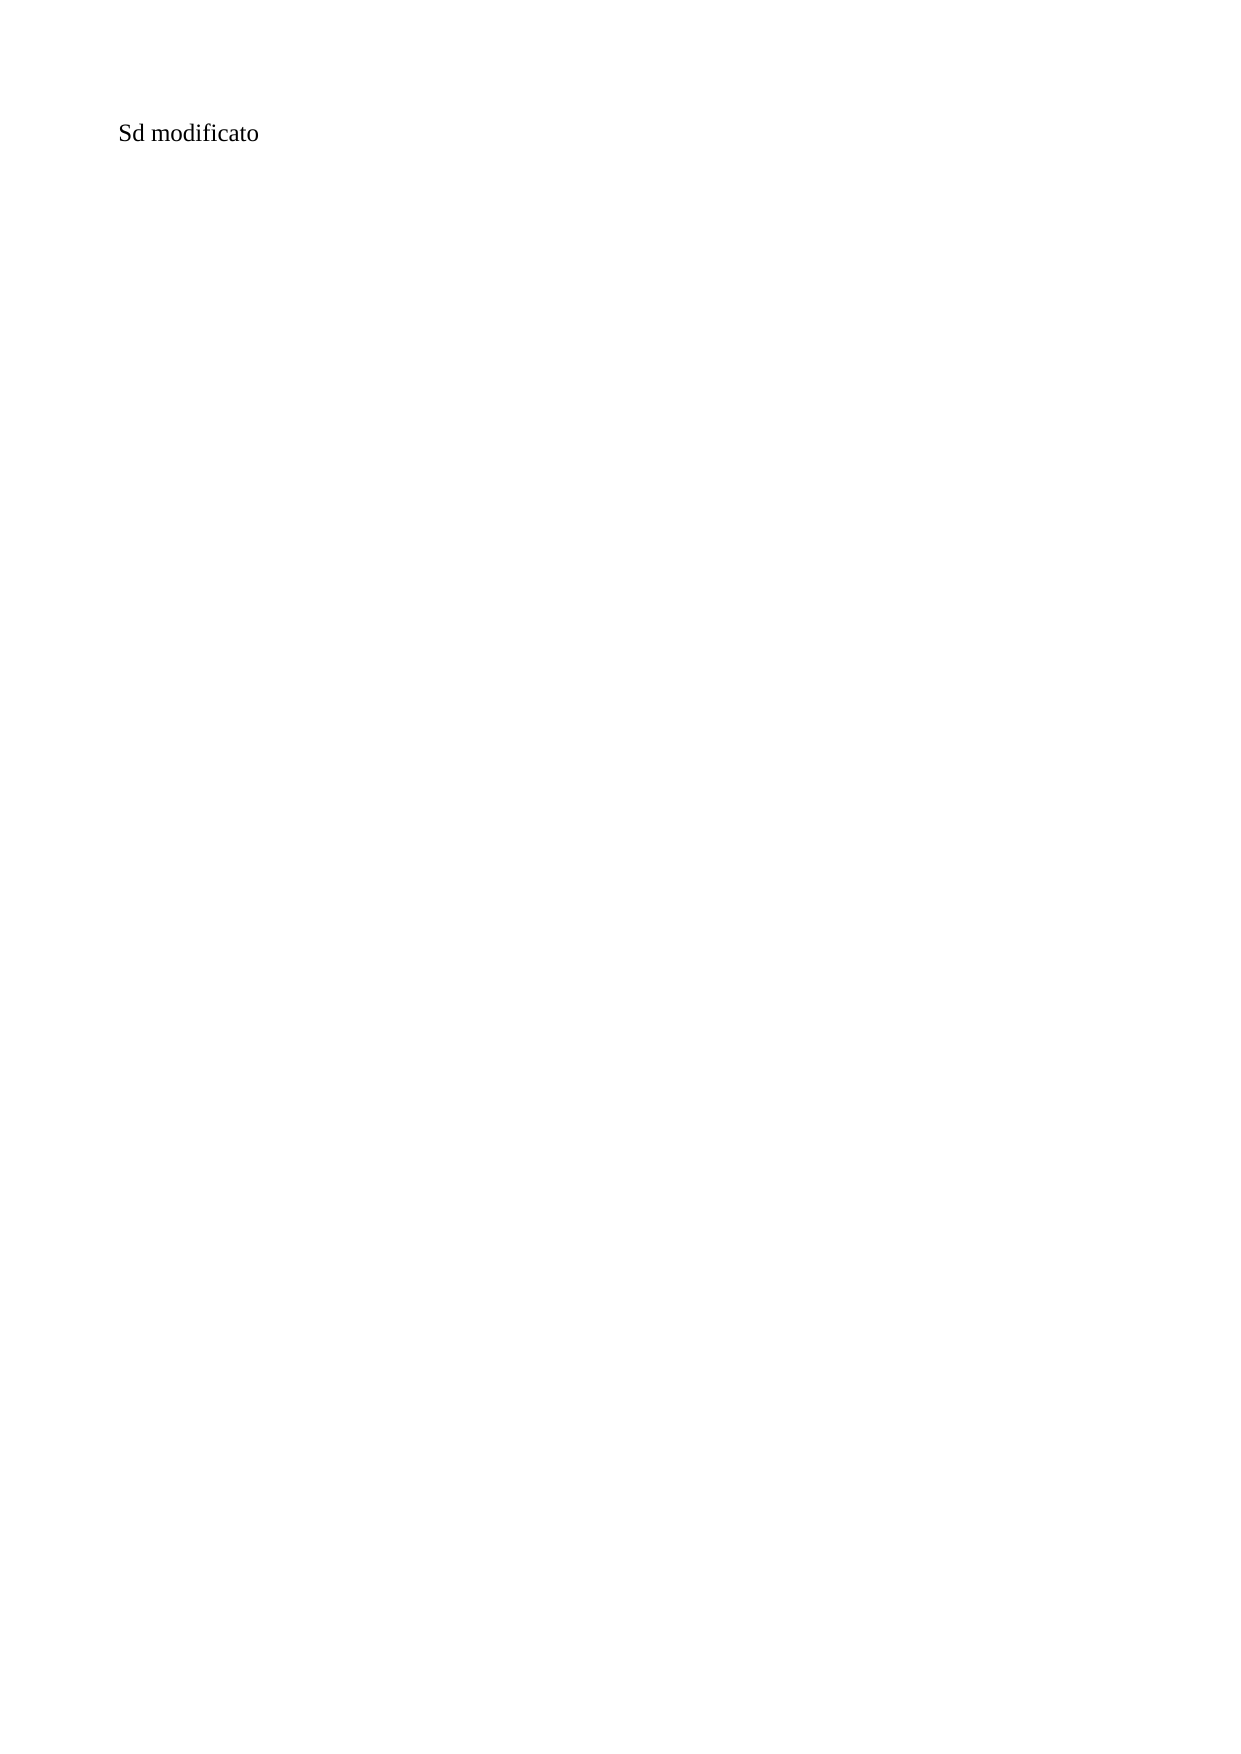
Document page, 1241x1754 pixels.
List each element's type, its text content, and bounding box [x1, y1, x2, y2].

text Sd modificato [118, 118, 1122, 147]
